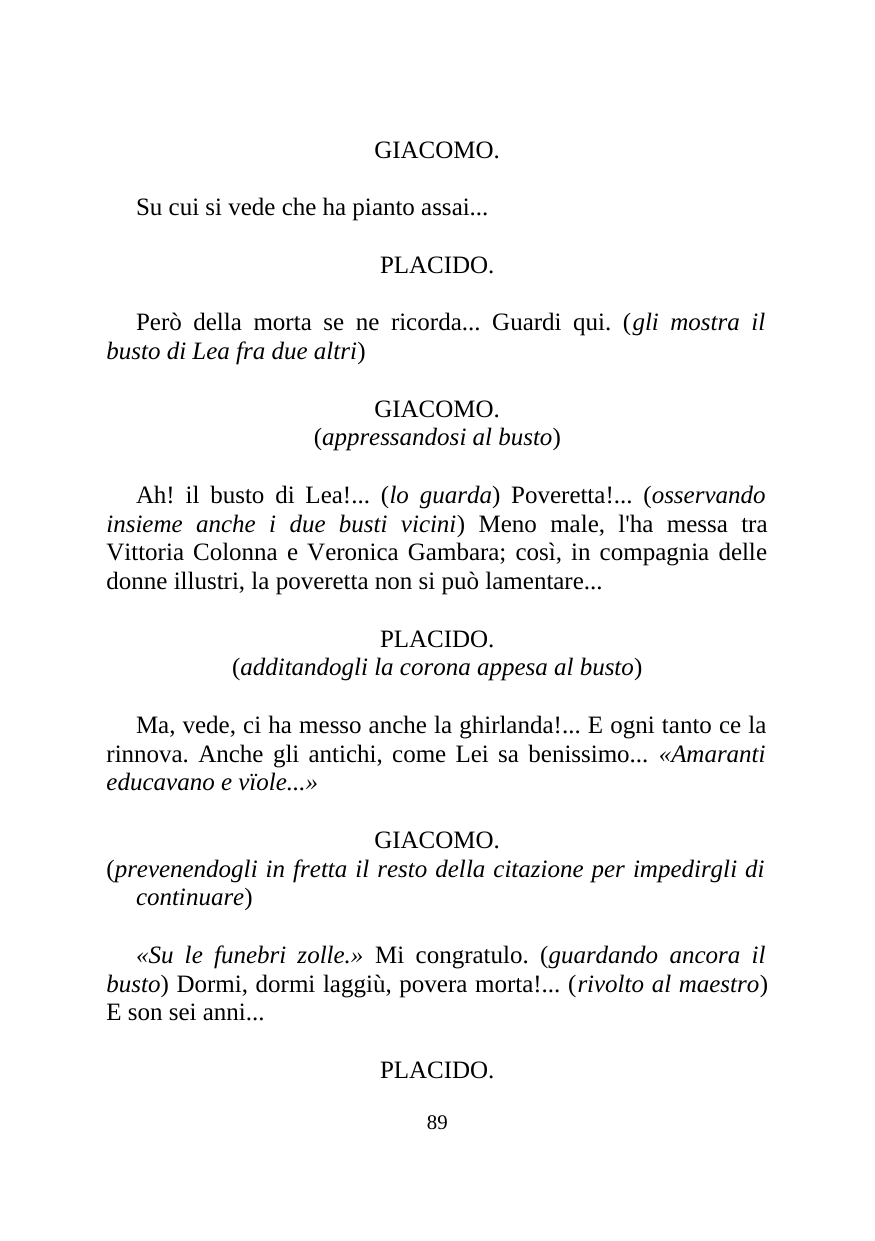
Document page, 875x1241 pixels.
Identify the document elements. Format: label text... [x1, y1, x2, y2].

text PLACIDO. [106, 1055, 768, 1084]
text Ah! il busto di Lea!... (lo guarda) Poveretta!... (osservando insieme anche i due busti vicini) Meno male, l'ha messa tra Vittoria Colonna e Veronica Gambara; così, in compagnia delle donne illustri, la poveretta non si può lamentare... [106, 480, 768, 595]
text GIACOMO. [106, 825, 768, 854]
text (appressandosi al busto) [106, 422, 768, 451]
text «Su le funebri zolle.» Mi congratulo. (guardando ancora il busto) Dormi, dormi laggiù, povera morta!... (rivolto al maestro) E son sei anni... [106, 940, 768, 1026]
text (prevenendogli in fretta il resto della citazione per impedirgli di continuare) [106, 854, 768, 911]
text Però della morta se ne ricorda... Guardi qui. (gli mostra il busto di Lea fra due altri) [106, 307, 768, 365]
text Su cui si vede che ha pianto assai... [106, 192, 768, 221]
text Ma, vede, ci ha messo anche la ghirlanda!... E ogni tanto ce la rinnova. Anche gli antichi, come Lei sa benissimo... «Amaranti educavano e vïole...» [106, 710, 768, 796]
text PLACIDO. [106, 624, 768, 652]
text PLACIDO. [106, 250, 768, 279]
text (additandogli la corona appesa al busto) [106, 652, 768, 681]
text GIACOMO. [106, 135, 768, 164]
text GIACOMO. [106, 394, 768, 422]
